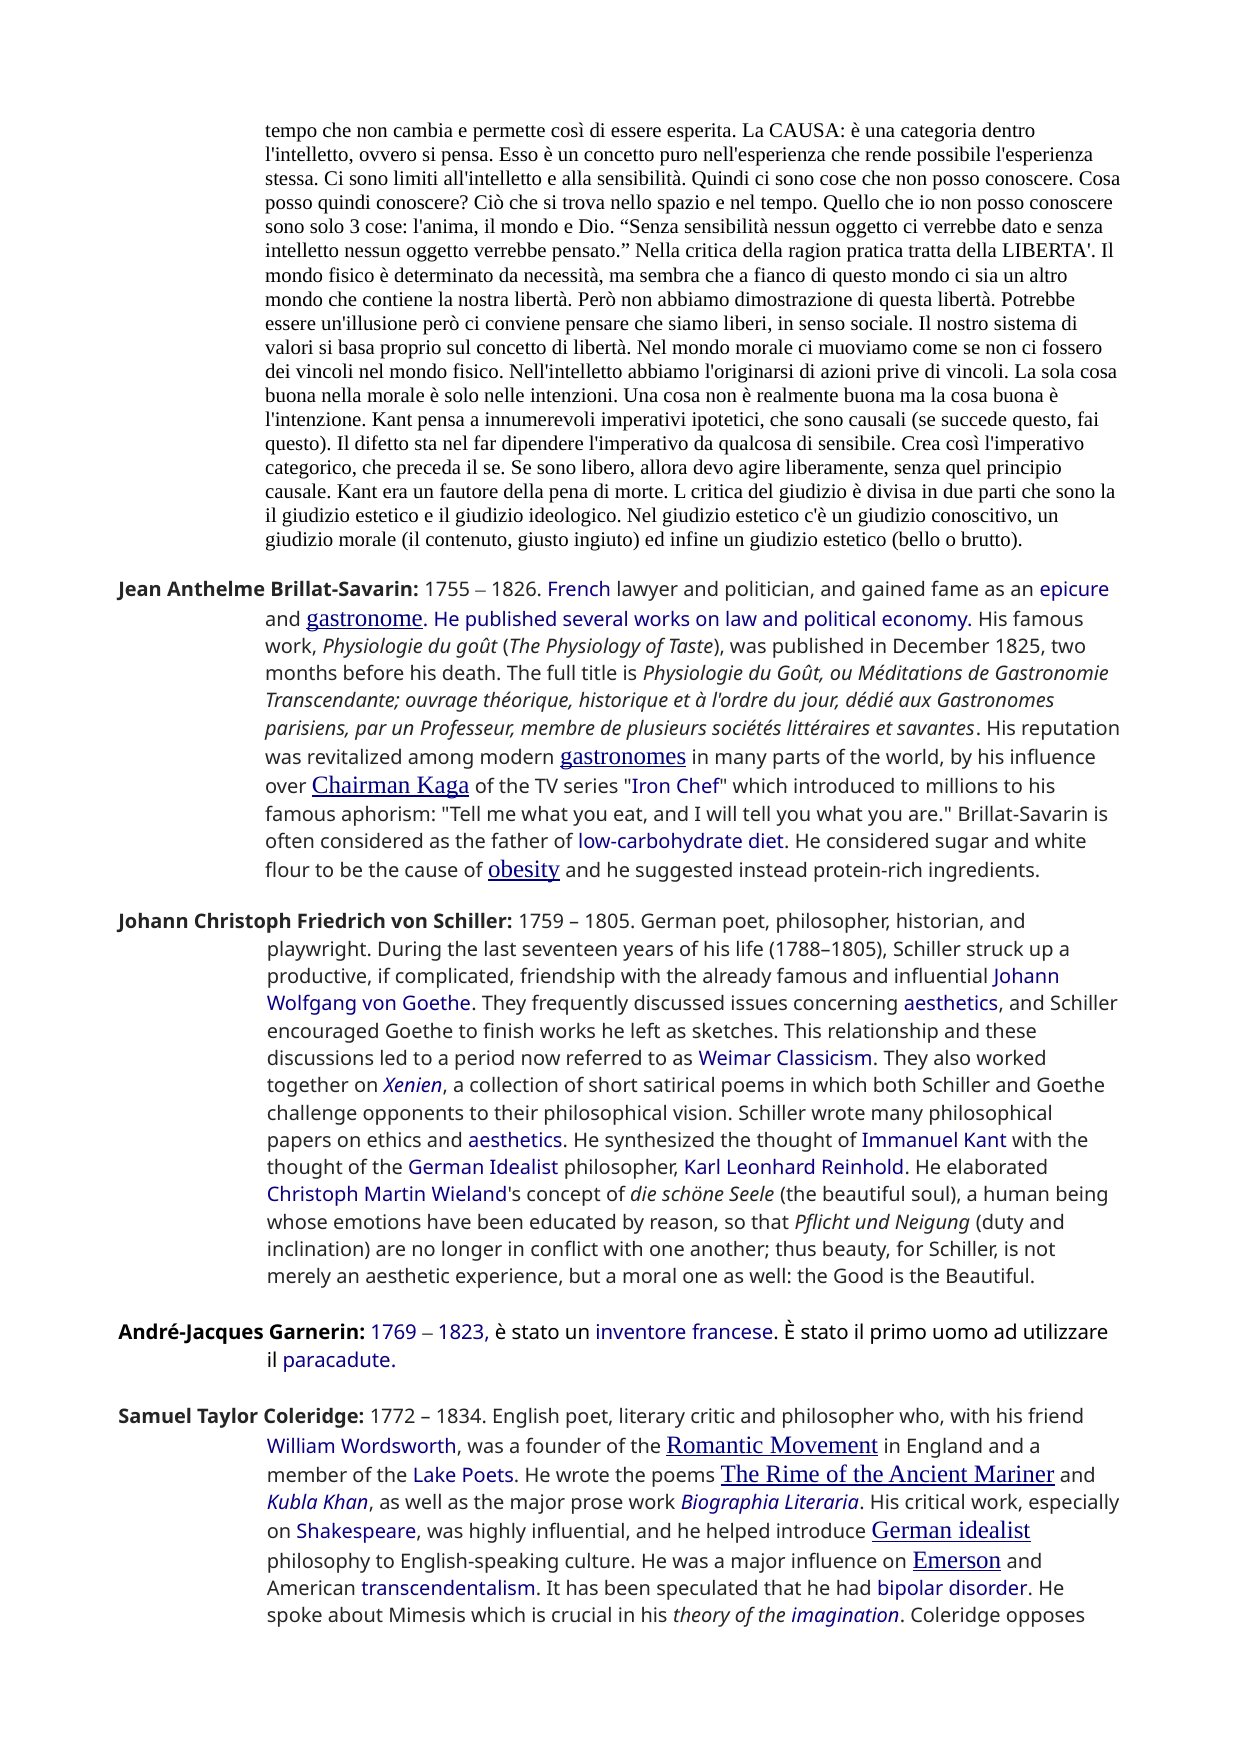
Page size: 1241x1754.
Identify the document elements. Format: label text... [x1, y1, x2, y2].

text Samuel Taylor Coleridge: 1772 – 1834. English poet, literary critic and philosopher who, with his friend William Wordsworth, was a founder of the Romantic Movement in England and a member of the Lake Poets. He wrote the poems The Rime of the Ancient Mariner and Kubla Khan, as well as the major prose work Biographia Literaria. His critical work, especially on Shakespeare, was highly influential, and he helped introduce German idealist philosophy to English-speaking culture. He was a major influence on Emerson and American transcendentalism. It has been speculated that he had bipolar disorder. He spoke about Mimesis which is crucial in his theory of the imagination. Coleridge opposes [118, 1402, 1122, 1629]
text Jean Anthelme Brillat-Savarin: 1755 – 1826. French lawyer and politician, and gained fame as an epicure and gastronome. He published several works on law and political economy. His famous work, Physiologie du goût (The Physiology of Taste), was published in December 1825, two months before his death. The full title is Physiologie du Goût, ou Méditations de Gastronomie Transcendante; ouvrage théorique, historique et à l'ordre du jour, dédié aux Gastronomes parisiens, par un Professeur, membre de plusieurs sociétés littéraires et savantes. His reputation was revitalized among modern gastronomes in many parts of the world, by his influence over Chairman Kaga of the TV series "Iron Chef" which introduced to millions to his famous aphorism: "Tell me what you eat, and I will tell you what you are." Brillat-Savarin is often considered as the father of low-carbohydrate diet. He considered sugar and white flour to be the cause of obesity and he suggested instead protein-rich ingredients. [118, 575, 1122, 883]
text tempo che non cambia e permette così di essere esperita. La CAUSA: è una categoria dentro l'intelletto, ovvero si pensa. Esso è un concetto puro nell'esperienza che rende possibile l'esperienza stessa. Ci sono limiti all'intelletto e alla sensibilità. Quindi ci sono cose che non posso conoscere. Cosa posso quindi conoscere? Ciò che si trova nello spazio e nel tempo. Quello che io non posso conoscere sono solo 3 cose: l'anima, il mondo e Dio. “Senza sensibilità nessun oggetto ci verrebbe dato e senza intelletto nessun oggetto verrebbe pensato.” Nella critica della ragion pratica tratta della LIBERTA'. Il mondo fisico è determinato da necessità, ma sembra che a fianco di questo mondo ci sia un altro mondo che contiene la nostra libertà. Però non abbiamo dimostrazione di questa libertà. Potrebbe essere un'illusione però ci conviene pensare che siamo liberi, in senso sociale. Il nostro sistema di valori si basa proprio sul concetto di libertà. Nel mondo morale ci muoviamo come se non ci fossero dei vincoli nel mondo fisico. Nell'intelletto abbiamo l'originarsi di azioni prive di vincoli. La sola cosa buona nella morale è solo nelle intenzioni. Una cosa non è realmente buona ma la cosa buona è l'intenzione. Kant pensa a innumerevoli imperativi ipotetici, che sono causali (se succede questo, fai questo). Il difetto sta nel far dipendere l'imperativo da qualcosa di sensibile. Crea così l'imperativo categorico, che preceda il se. Se sono libero, allora devo agire liberamente, senza quel principio causale. Kant era un fautore della pena di morte. L critica del giudizio è divisa in due parti che sono la il giudizio estetico e il giudizio ideologico. Nel giudizio estetico c'è un giudizio conoscitivo, un giudizio morale (il contenuto, giusto ingiuto) ed infine un giudizio estetico (bello o brutto). [118, 118, 1122, 551]
text André-Jacques Garnerin: 1769 – 1823, è stato un inventore francese. È stato il primo uomo ad utilizzare il paracadute. [118, 1317, 1122, 1374]
text Johann Christoph Friedrich von Schiller: 1759 – 1805. German poet, philosopher, historian, and playwright. During the last seventeen years of his life (1788–1805), Schiller struck up a productive, if complicated, friendship with the already famous and influential Johann Wolfgang von Goethe. They frequently discussed issues concerning aesthetics, and Schiller encouraged Goethe to finish works he left as sketches. This relationship and these discussions led to a period now referred to as Weimar Classicism. They also worked together on Xenien, a collection of short satirical poems in which both Schiller and Goethe challenge opponents to their philosophical vision. Schiller wrote many philosophical papers on ethics and aesthetics. He synthesized the thought of Immanuel Kant with the thought of the German Idealist philosopher, Karl Leonhard Reinhold. He elaborated Christoph Martin Wieland's concept of die schöne Seele (the beautiful soul), a human being whose emotions have been educated by reason, so that Pflicht und Neigung (duty and inclination) are no longer in conflict with one another; thus beauty, for Schiller, is not merely an aesthetic experience, but a moral one as well: the Good is the Beautiful. [118, 907, 1122, 1289]
